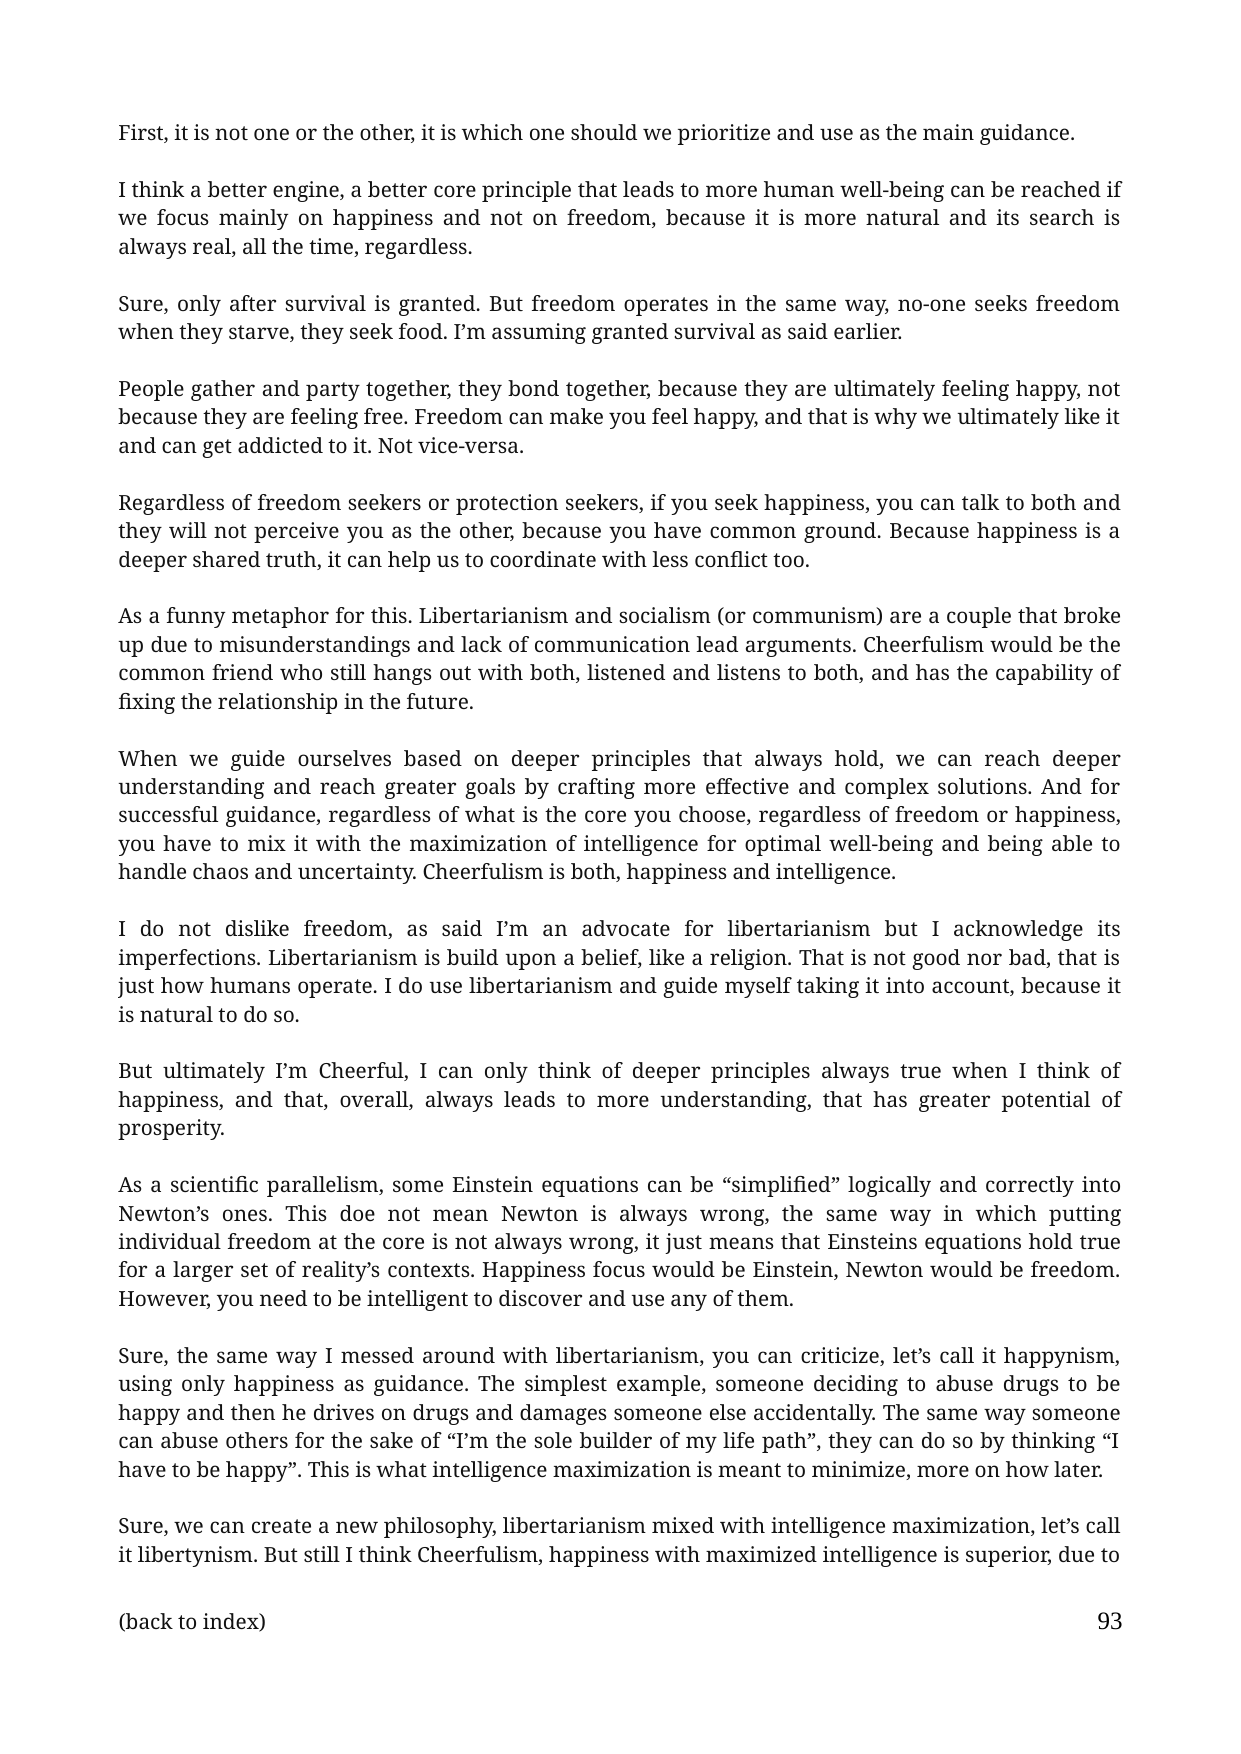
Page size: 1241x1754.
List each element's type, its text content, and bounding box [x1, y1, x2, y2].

text Sure, only after survival is granted. But freedom operates in the same way, no-one seeks freedom when they starve, they seek food. I’m assuming granted survival as said earlier. [118, 289, 1122, 346]
text Sure, the same way I messed around with libertarianism, you can criticize, let’s call it happynism, using only happiness as guidance. The simplest example, someone deciding to abuse drugs to be happy and then he drives on drugs and damages someone else accidentally. The same way someone can abuse others for the sake of “I’m the sole builder of my life path”, they can do so by thinking “I have to be happy”. This is what intelligence maximization is meant to minimize, more on how later. [118, 1341, 1122, 1483]
text But ultimately I’m Cheerful, I can only think of deeper principles always true when I think of happiness, and that, overall, always leads to more understanding, that has greater potential of prosperity. [118, 1057, 1122, 1142]
text Regardless of freedom seekers or protection seekers, if you seek happiness, you can talk to both and they will not perceive you as the other, because you have common ground. Because happiness is a deeper shared truth, it can help us to coordinate with less conflict too. [118, 488, 1122, 573]
text I do not dislike freedom, as said I’m an advocate for libertarianism but I acknowledge its imperfections. Libertarianism is build upon a belief, like a religion. That is not good nor bad, that is just how humans operate. I do use libertarianism and guide myself taking it into account, because it is natural to do so. [118, 914, 1122, 1028]
text First, it is not one or the other, it is which one should we prioritize and use as the main guidance. [118, 118, 1122, 147]
text When we guide ourselves based on deeper principles that always hold, we can reach deeper understanding and reach greater goals by crafting more effective and complex solutions. And for successful guidance, regardless of what is the core you choose, regardless of freedom or happiness, you have to mix it with the maximization of intelligence for optimal well-being and being able to handle chaos and uncertainty. Cheerfulism is both, happiness and intelligence. [118, 744, 1122, 886]
text As a scientific parallelism, some Einstein equations can be “simplified” logically and correctly into Newton’s ones. This doe not mean Newton is always wrong, the same way in which putting individual freedom at the core is not always wrong, it just means that Einsteins equations hold true for a larger set of reality’s contexts. Happiness focus would be Einstein, Newton would be freedom. However, you need to be intelligent to discover and use any of them. [118, 1170, 1122, 1312]
text People gather and party together, they bond together, because they are ultimately feeling happy, not because they are feeling free. Freedom can make you feel happy, and that is why we ultimately like it and can get addicted to it. Not vice-versa. [118, 374, 1122, 459]
text Sure, we can create a new philosophy, libertarianism mixed with intelligence maximization, let’s call it libertynism. But still I think Cheerfulism, happiness with maximized intelligence is superior, due to [118, 1512, 1122, 1568]
text As a funny metaphor for this. Libertarianism and socialism (or communism) are a couple that broke up due to misunderstandings and lack of communication lead arguments. Cheerfulism would be the common friend who still hangs out with both, listened and listens to both, and has the capability of fixing the relationship in the future. [118, 602, 1122, 715]
text I think a better engine, a better core principle that leads to more human well-being can be reached if we focus mainly on happiness and not on freedom, because it is more natural and its search is always real, all the time, regardless. [118, 175, 1122, 260]
